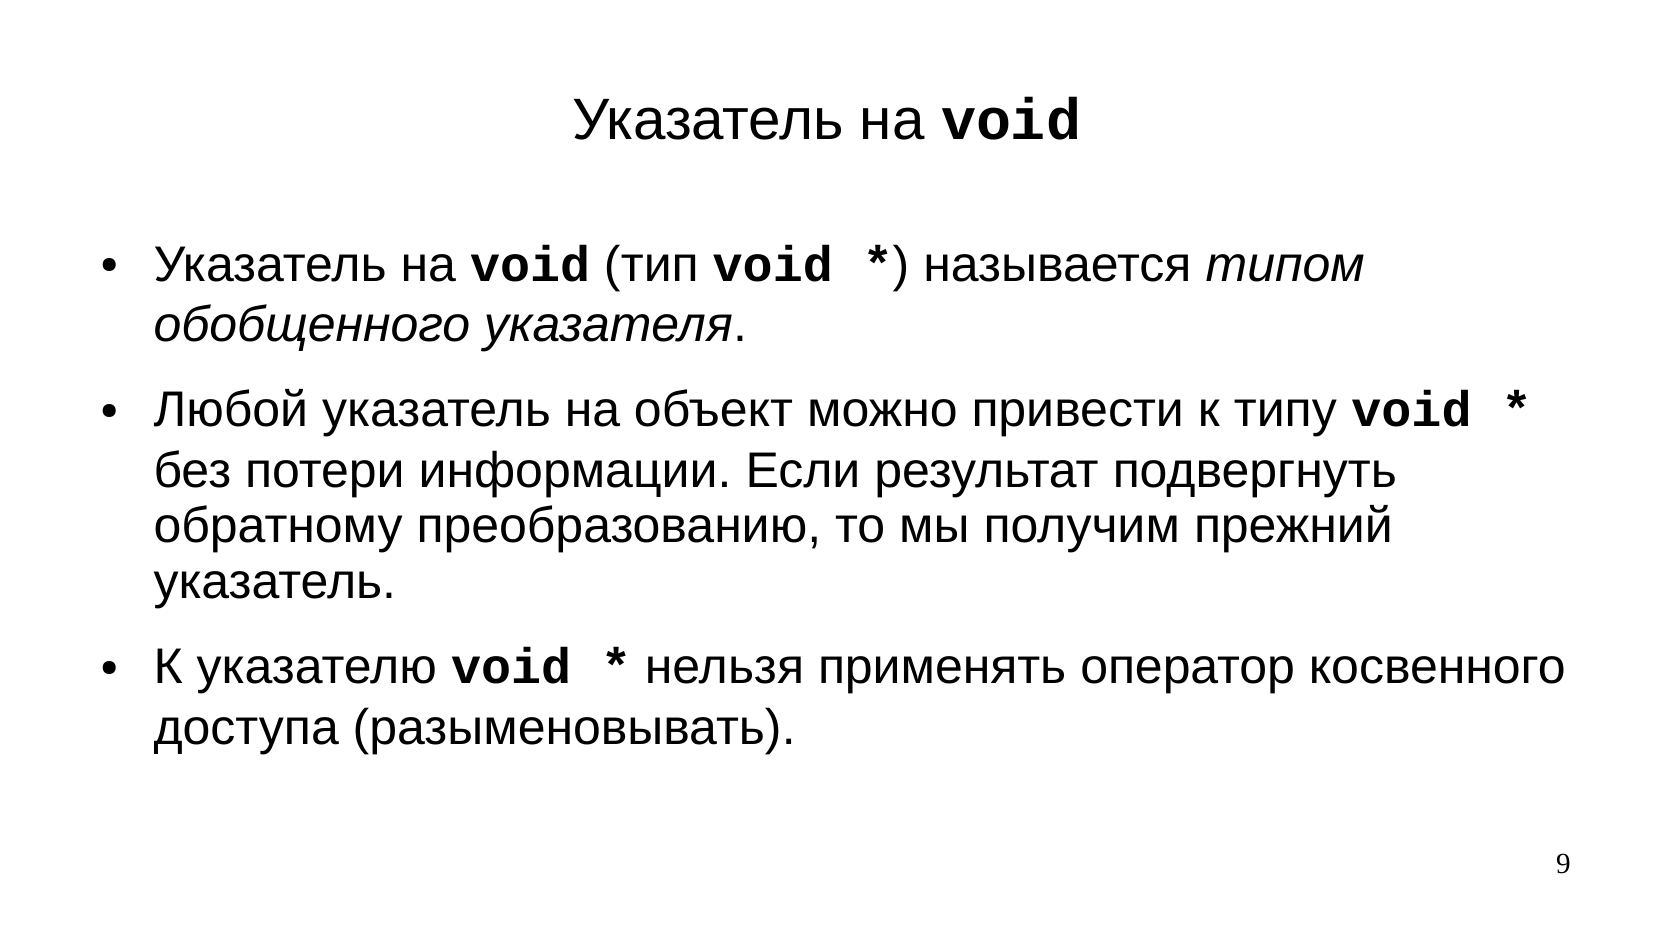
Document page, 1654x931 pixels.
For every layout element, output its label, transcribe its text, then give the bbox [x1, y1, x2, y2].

title Указатель на void [82, 66, 1571, 178]
list Указатель на void (тип void *) называется типом обобщенного указателя. Любой указатель на объект можно привести к типу void * без потери информации. Если результат подвергнуть обратному преобразованию, то мы получим прежний указатель. К указателю void * нельзя применять оператор косвенного доступа (разыменовывать). [82, 236, 1571, 857]
